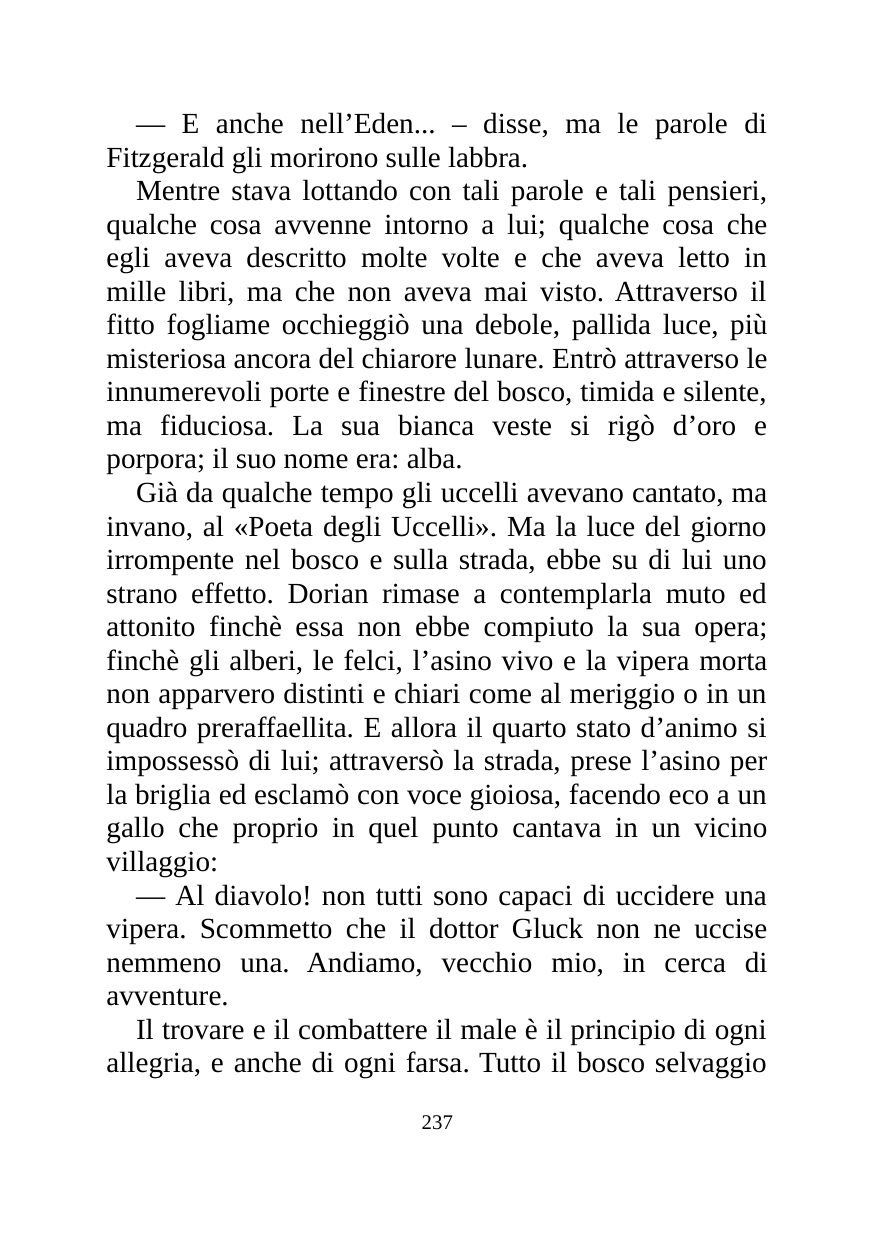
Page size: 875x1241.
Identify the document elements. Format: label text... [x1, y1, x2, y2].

text — Al diavolo! non tutti sono capaci di uccidere una vipera. Scommetto che il dottor Gluck non ne uccise nemmeno una. Andiamo, vecchio mio, in cerca di avventure. [106, 878, 768, 1012]
text Già da qualche tempo gli uccelli avevano cantato, ma invano, al «Poeta degli Uccelli». Ma la luce del giorno irrompente nel bosco e sulla strada, ebbe su di lui uno strano effetto. Dorian rimase a contemplarla muto ed attonito finchè essa non ebbe compiuto la sua opera; finchè gli alberi, le felci, l’asino vivo e la vipera morta non apparvero distinti e chiari come al meriggio o in un quadro preraffaellita. E allora il quarto stato d’animo si impossessò di lui; attraversò la strada, prese l’asino per la briglia ed esclamò con voce gioiosa, facendo eco a un gallo che proprio in quel punto cantava in un vicino villaggio: [106, 475, 768, 878]
text Mentre stava lottando con tali parole e tali pensieri, qualche cosa avvenne intorno a lui; qualche cosa che egli aveva descritto molte volte e che aveva letto in mille libri, ma che non aveva mai visto. Attraverso il fitto fogliame occhieggiò una debole, pallida luce, più misteriosa ancora del chiarore lunare. Entrò attraverso le innumerevoli porte e finestre del bosco, timida e silente, ma fiduciosa. La sua bianca veste si rigò d’oro e porpora; il suo nome era: alba. [106, 173, 768, 475]
text Il trovare e il combattere il male è il principio di ogni allegria, e anche di ogni farsa. Tutto il bosco selvaggio [106, 1012, 768, 1079]
text — E anche nell’Eden... – disse, ma le parole di Fitzgerald gli morirono sulle labbra. [106, 106, 768, 173]
